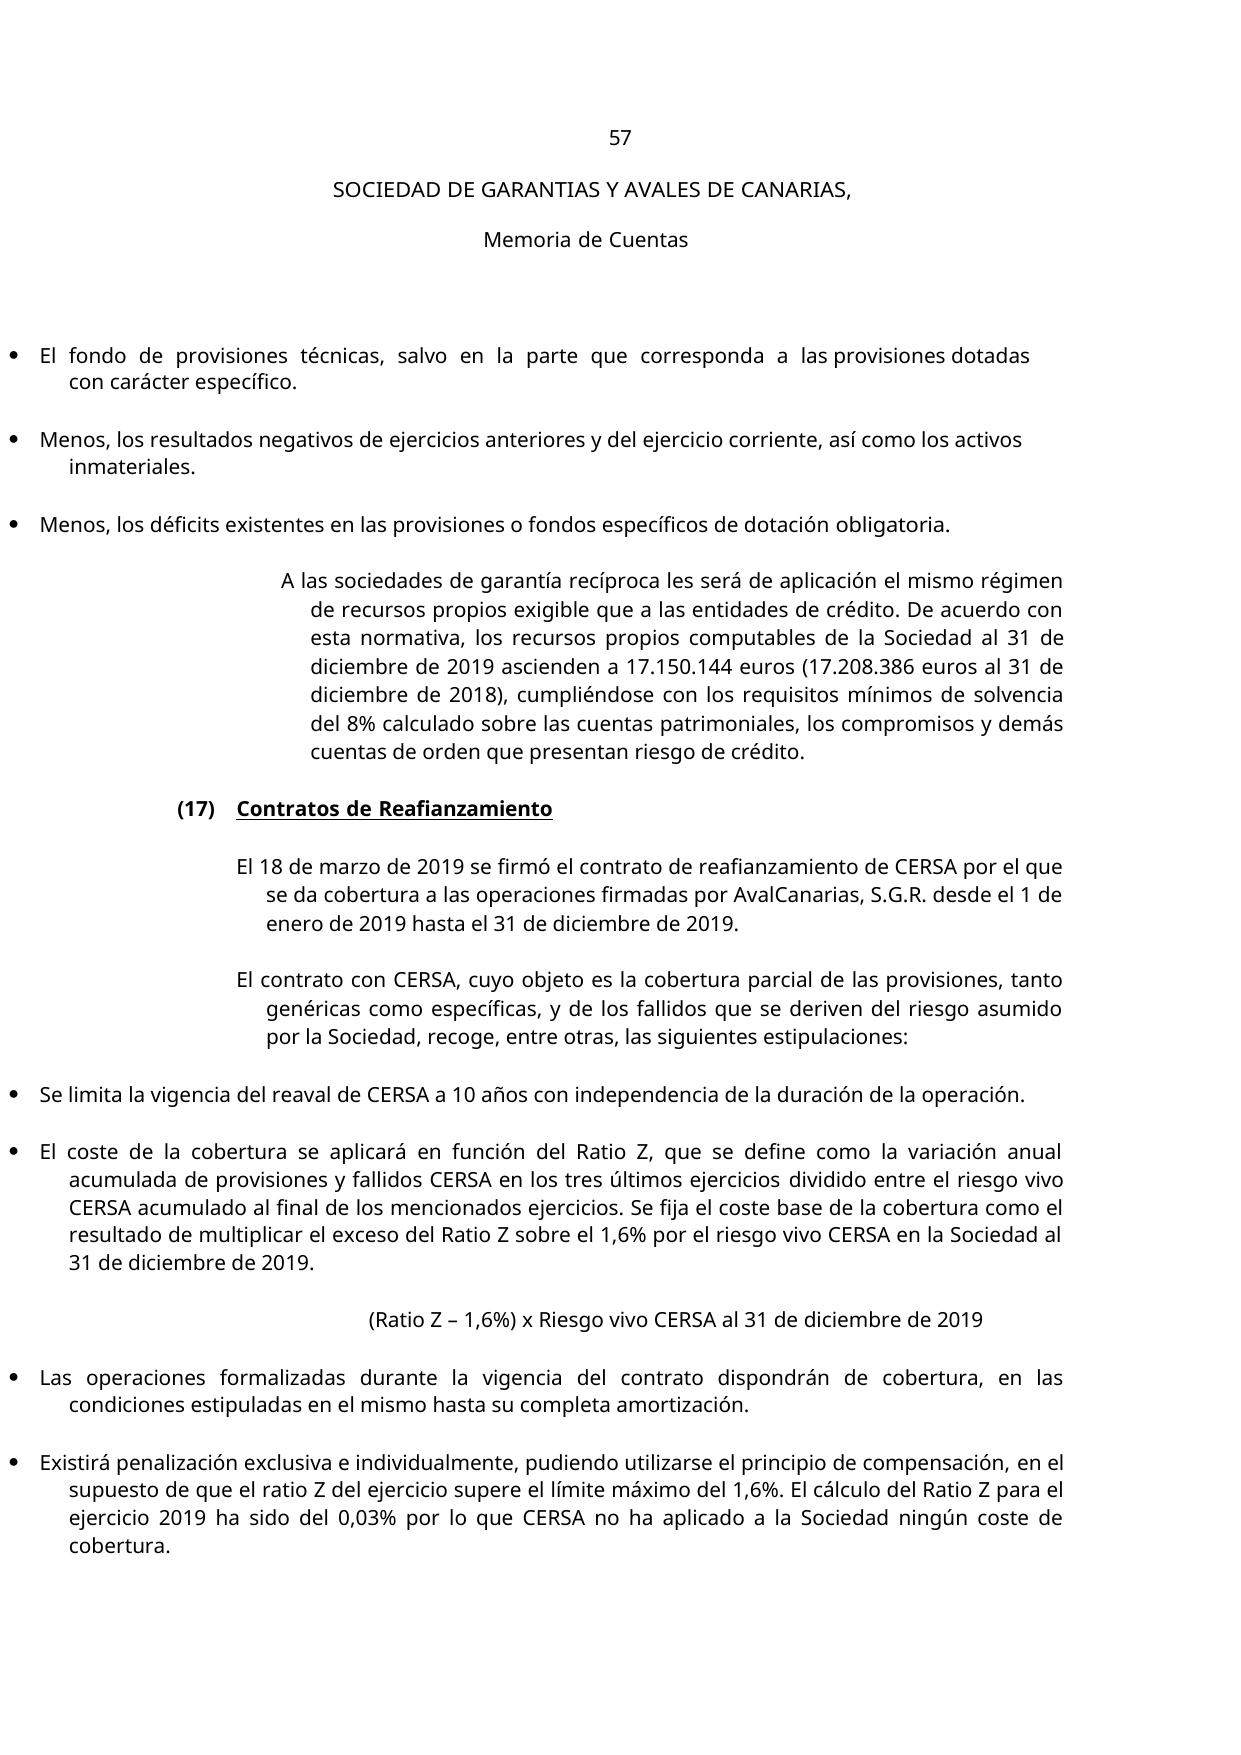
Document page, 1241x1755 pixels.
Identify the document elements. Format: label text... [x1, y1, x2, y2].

text El contrato con CERSA, cuyo objeto es la cobertura parcial de las provisiones, tanto genéricas como específicas, y de los fallidos que se deriven del riesgo asumido por la Sociedad, recoge, entre otras, las siguientes estipulaciones: [236, 965, 1064, 1051]
list Existirá penalización exclusiva e individualmente, pudiendo utilizarse el principio de compensación, en el supuesto de que el ratio Z del ejercicio supere el límite máximo del 1,6%. El cálculo del Ratio Z para el ejercicio 2019 ha sido del 0,03% por lo que CERSA no ha aplicado a la Sociedad ningún coste de cobertura. [9, 1448, 1064, 1560]
list Menos, los déficits existentes en las provisiones o fondos específicos de dotación obligatoria. [9, 511, 1064, 538]
list El fondo de provisiones técnicas, salvo en la parte que corresponda a las provisiones dotadas con carácter específico. [9, 341, 1064, 396]
text El 18 de marzo de 2019 se firmó el contrato de reafianzamiento de CERSA por el que se da cobertura a las operaciones firmadas por AvalCanarias, S.G.R. desde el 1 de enero de 2019 hasta el 31 de diciembre de 2019. [236, 852, 1064, 937]
list El coste de la cobertura se aplicará en función del Ratio Z, que se define como la variación anual acumulada de provisiones y fallidos CERSA en los tres últimos ejercicios dividido entre el riesgo vivo CERSA acumulado al final de los mencionados ejercicios. Se fija el coste base de la cobertura como el resultado de multiplicar el exceso del Ratio Z sobre el 1,6% por el riesgo vivo CERSA en la Sociedad al 31 de diciembre de 2019. [9, 1137, 1064, 1277]
text (Ratio Z – 1,6%) x Riesgo vivo CERSA al 31 de diciembre de 2019 [368, 1306, 1170, 1334]
list Se limita la vigencia del reaval de CERSA a 10 años con independencia de la duración de la operación. [9, 1081, 1064, 1108]
list Las operaciones formalizadas durante la vigencia del contrato dispondrán de cobertura, en las condiciones estipuladas en el mismo hasta su completa amortización. [9, 1364, 1064, 1419]
list Contratos de Reafianzamiento [177, 794, 1170, 823]
text A las sociedades de garantía recíproca les será de aplicación el mismo régimen de recursos propios exigible que a las entidades de crédito. De acuerdo con esta normativa, los recursos propios computables de la Sociedad al 31 de diciembre de 2019 ascienden a 17.150.144 euros (17.208.386 euros al 31 de diciembre de 2018), cumpliéndose con los requisitos mínimos de solvencia del 8% calculado sobre las cuentas patrimoniales, los compromisos y demás cuentas de orden que presentan riesgo de crédito. [281, 566, 1064, 766]
list Menos, los resultados negativos de ejercicios anteriores y del ejercicio corriente, así como los activos inmateriales. [9, 426, 1064, 481]
